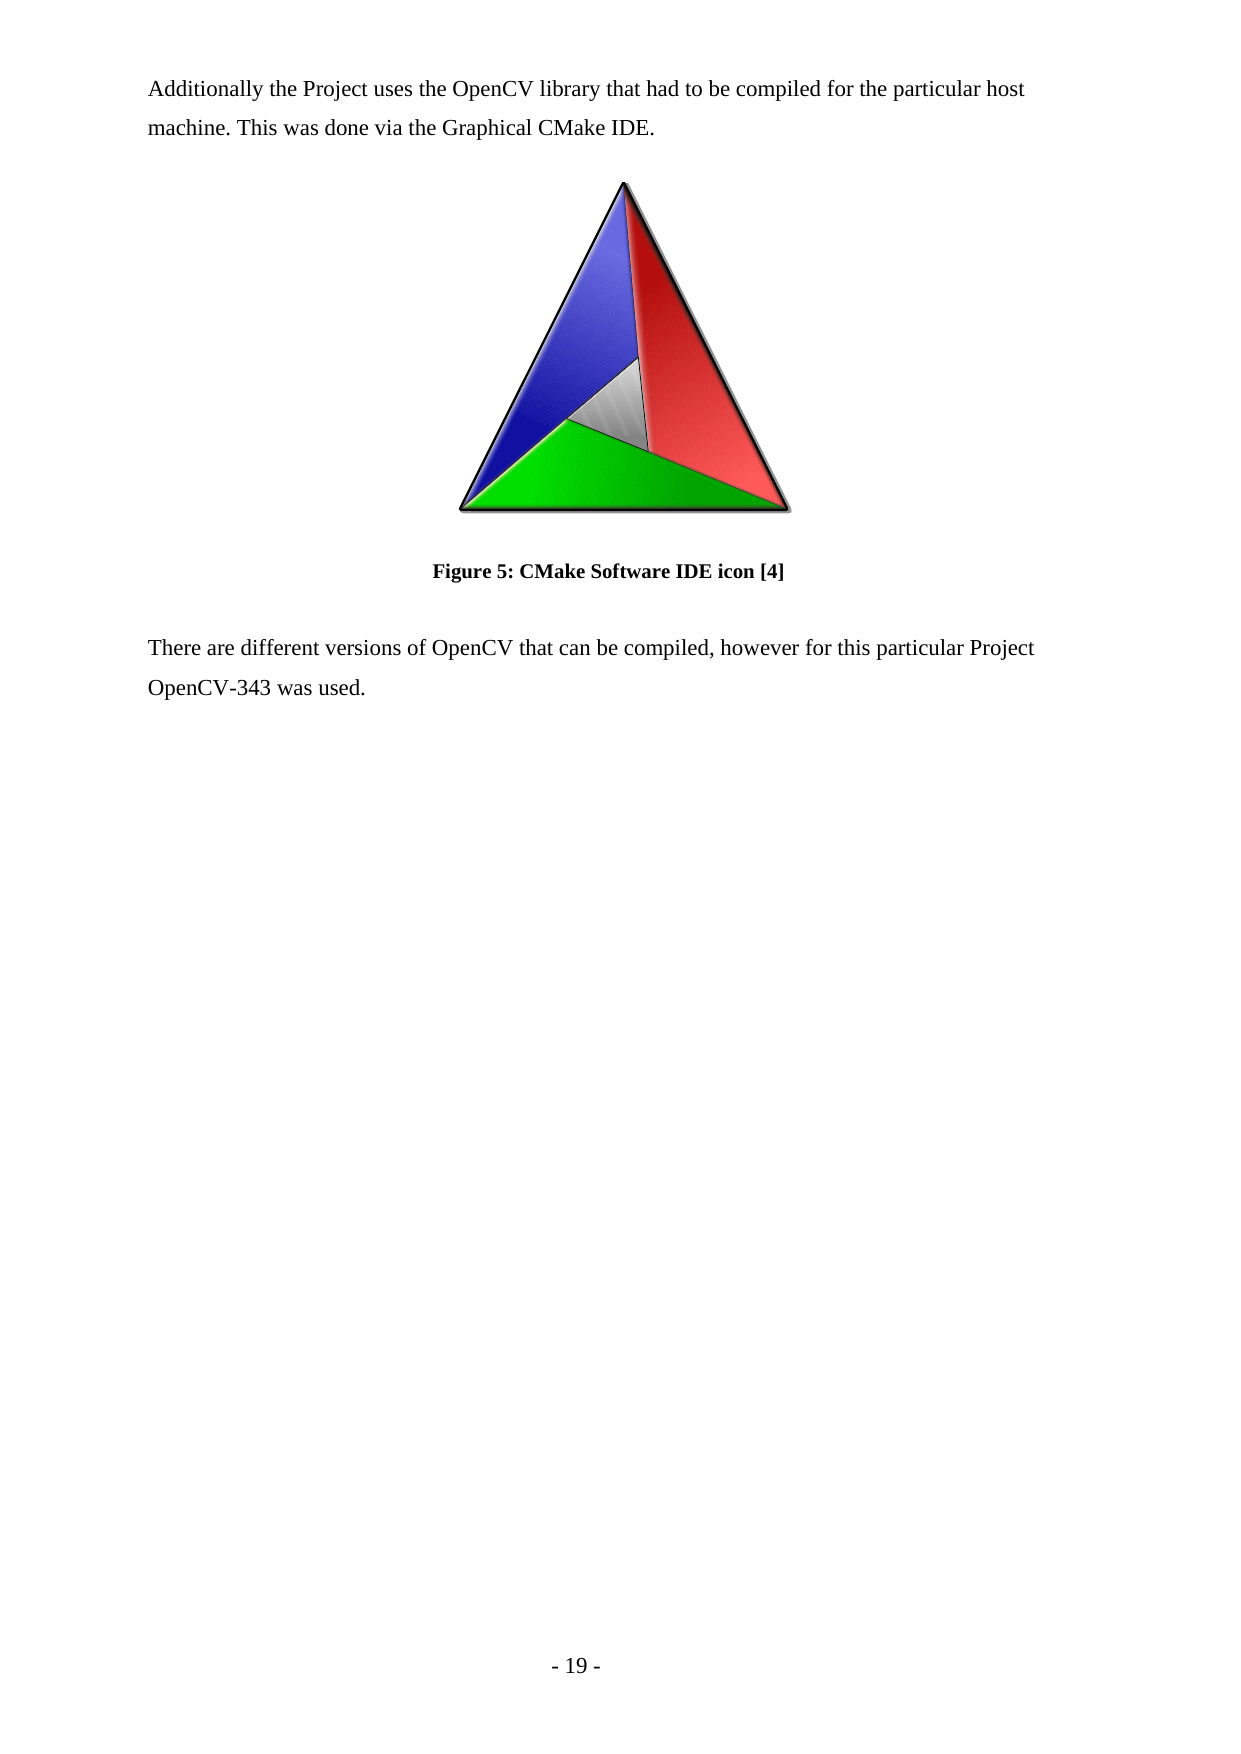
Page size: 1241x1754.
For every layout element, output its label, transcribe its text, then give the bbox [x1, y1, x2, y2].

text Additionally the Project uses the OpenCV library that had to be compiled for the particular host machine. This was done via the Graphical CMake IDE. [148, 75, 1092, 141]
text There are different versions of OpenCV that can be compiled, however for this particular Project OpenCV-343 was used. [148, 634, 1092, 700]
text Figure 5: CMake Software IDE icon [4] [432, 162, 806, 583]
